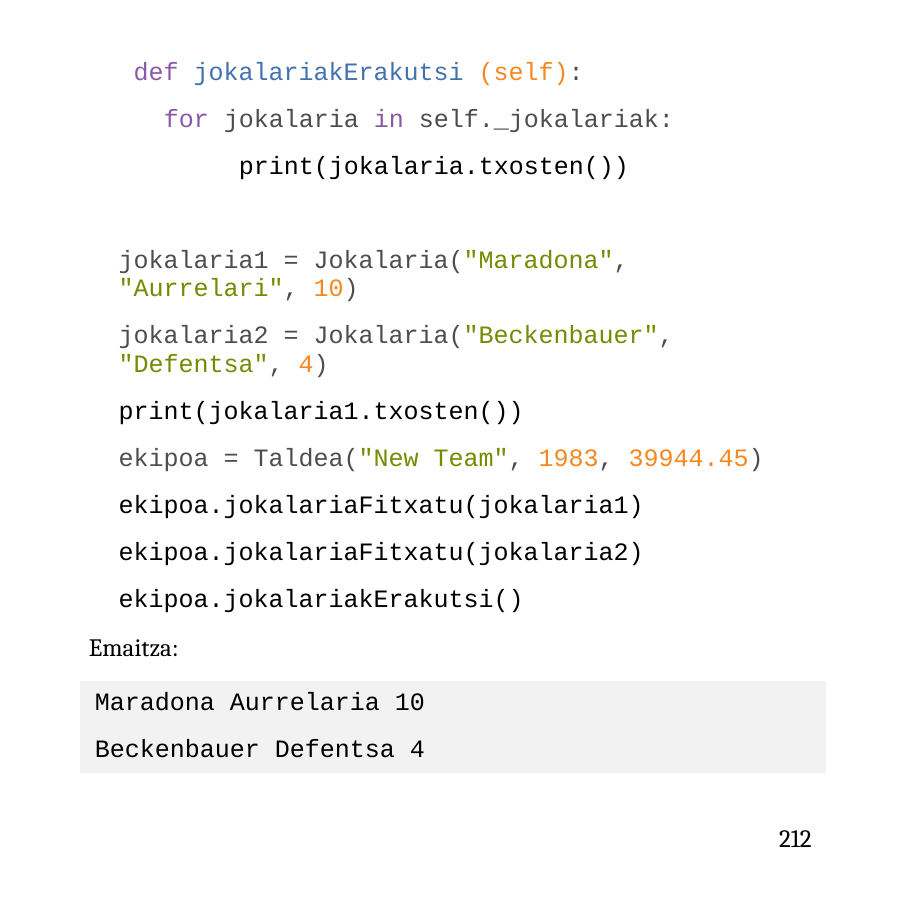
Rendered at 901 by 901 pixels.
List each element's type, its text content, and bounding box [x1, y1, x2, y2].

text ekipoa.jokalariaFitxatu(jokalaria1) [118, 492, 811, 521]
text def jokalariakErakutsi (self): [118, 59, 811, 87]
text jokalaria2 = Jokalaria("Beckenbauer", "Defentsa", 4) [118, 323, 811, 379]
text Emaitza: [89, 634, 811, 662]
text jokalaria1 = Jokalaria("Maradona", "Aurrelari", 10) [118, 247, 811, 304]
text ekipoa.jokalariakErakutsi() [118, 587, 811, 615]
text for jokalaria in self._jokalariak: [118, 106, 811, 134]
text Beckenbauer Defentsa 4 [86, 728, 820, 767]
text print(jokalaria1.txosten()) [118, 398, 811, 427]
text ekipoa = Taldea("New Team", 1983, 39944.45) [118, 445, 811, 474]
text Maradona Aurrelaria 10 [86, 688, 820, 718]
text print(jokalaria.txosten()) [118, 153, 811, 182]
text ekipoa.jokalariaFitxatu(jokalaria2) [118, 539, 811, 568]
